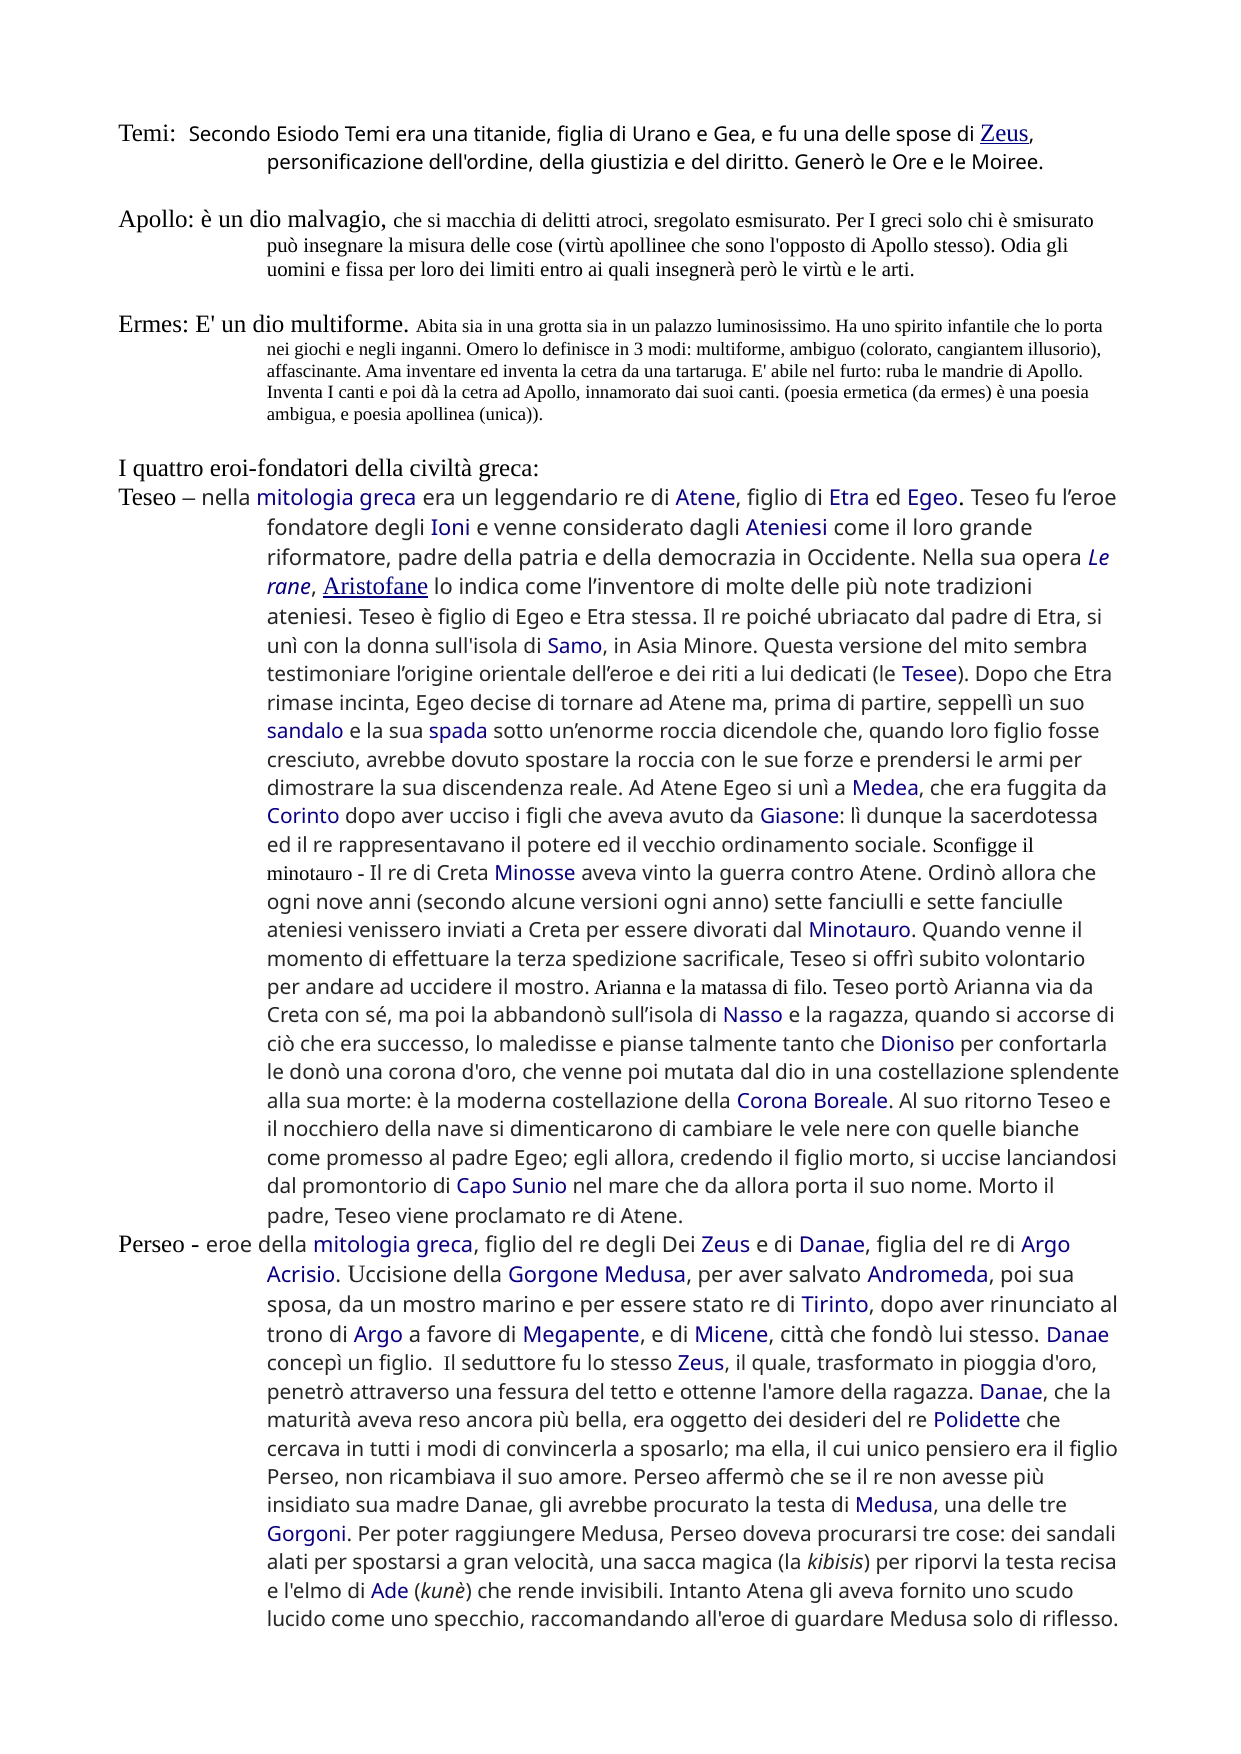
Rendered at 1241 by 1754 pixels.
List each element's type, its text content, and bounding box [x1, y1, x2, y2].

text Perseo - eroe della mitologia greca, figlio del re degli Dei Zeus e di Danae, figlia del re di Argo Acrisio. Uccisione della Gorgone Medusa, per aver salvato Andromeda, poi sua sposa, da un mostro marino e per essere stato re di Tirinto, dopo aver rinunciato al trono di Argo a favore di Megapente, e di Micene, città che fondò lui stesso. Danae concepì un figlio. Il seduttore fu lo stesso Zeus, il quale, trasformato in pioggia d'oro, penetrò attraverso una fessura del tetto e ottenne l'amore della ragazza. Danae, che la maturità aveva reso ancora più bella, era oggetto dei desideri del re Polidette che cercava in tutti i modi di convincerla a sposarlo; ma ella, il cui unico pensiero era il figlio Perseo, non ricambiava il suo amore. Perseo affermò che se il re non avesse più insidiato sua madre Danae, gli avrebbe procurato la testa di Medusa, una delle tre Gorgoni. Per poter raggiungere Medusa, Perseo doveva procurarsi tre cose: dei sandali alati per spostarsi a gran velocità, una sacca magica (la kibisis) per riporvi la testa recisa e l'elmo di Ade (kunè) che rende invisibili. Intanto Atena gli aveva fornito uno scudo lucido come uno specchio, raccomandando all'eroe di guardare Medusa solo di riflesso. [118, 1229, 1122, 1633]
text Temi: Secondo Esiodo Temi era una titanide, figlia di Urano e Gea, e fu una delle spose di Zeus, personificazione dell'ordine, della giustizia e del diritto. Generò le Ore e le Moiree. [118, 118, 1122, 175]
text Ermes: E' un dio multiforme. Abita sia in una grotta sia in un palazzo luminosissimo. Ha uno spirito infantile che lo porta nei giochi e negli inganni. Omero lo definisce in 3 modi: multiforme, ambiguo (colorato, cangiantem illusorio), affascinante. Ama inventare ed inventa la cetra da una tartaruga. E' abile nel furto: ruba le mandrie di Apollo. Inventa I canti e poi dà la cetra ad Apollo, innamorato dai suoi canti. (poesia ermetica (da ermes) è una poesia ambigua, e poesia apollinea (unica)). [118, 309, 1122, 424]
text I quattro eroi-fondatori della civiltà greca: [118, 453, 1122, 482]
text Teseo – nella mitologia greca era un leggendario re di Atene, figlio di Etra ed Egeo. Teseo fu l’eroe fondatore degli Ioni e venne considerato dagli Ateniesi come il loro grande riformatore, padre della patria e della democrazia in Occidente. Nella sua opera Le rane, Aristofane lo indica come l’inventore di molte delle più note tradizioni ateniesi. Teseo è figlio di Egeo e Etra stessa. Il re poiché ubriacato dal padre di Etra, si unì con la donna sull'isola di Samo, in Asia Minore. Questa versione del mito sembra testimoniare l’origine orientale dell’eroe e dei riti a lui dedicati (le Tesee). Dopo che Etra rimase incinta, Egeo decise di tornare ad Atene ma, prima di partire, seppellì un suo sandalo e la sua spada sotto un’enorme roccia dicendole che, quando loro figlio fosse cresciuto, avrebbe dovuto spostare la roccia con le sue forze e prendersi le armi per dimostrare la sua discendenza reale. Ad Atene Egeo si unì a Medea, che era fuggita da Corinto dopo aver ucciso i figli che aveva avuto da Giasone: lì dunque la sacerdotessa ed il re rappresentavano il potere ed il vecchio ordinamento sociale. Sconfigge il minotauro - Il re di Creta Minosse aveva vinto la guerra contro Atene. Ordinò allora che ogni nove anni (secondo alcune versioni ogni anno) sette fanciulli e sette fanciulle ateniesi venissero inviati a Creta per essere divorati dal Minotauro. Quando venne il momento di effettuare la terza spedizione sacrificale, Teseo si offrì subito volontario per andare ad uccidere il mostro. Arianna e la matassa di filo. Teseo portò Arianna via da Creta con sé, ma poi la abbandonò sull’isola di Nasso e la ragazza, quando si accorse di ciò che era successo, lo maledisse e pianse talmente tanto che Dioniso per confortarla le donò una corona d'oro, che venne poi mutata dal dio in una costellazione splendente alla sua morte: è la moderna costellazione della Corona Boreale. Al suo ritorno Teseo e il nocchiero della nave si dimenticarono di cambiare le vele nere con quelle bianche come promesso al padre Egeo; egli allora, credendo il figlio morto, si uccise lanciandosi dal promontorio di Capo Sunio nel mare che da allora porta il suo nome. Morto il padre, Teseo viene proclamato re di Atene. [118, 482, 1122, 1229]
text Apollo: è un dio malvagio, che si macchia di delitti atroci, sregolato esmisurato. Per I greci solo chi è smisurato può insegnare la misura delle cose (virtù apollinee che sono l'opposto di Apollo stesso). Odia gli uomini e fissa per loro dei limiti entro ai quali insegnerà però le virtù e le arti. [118, 204, 1122, 281]
